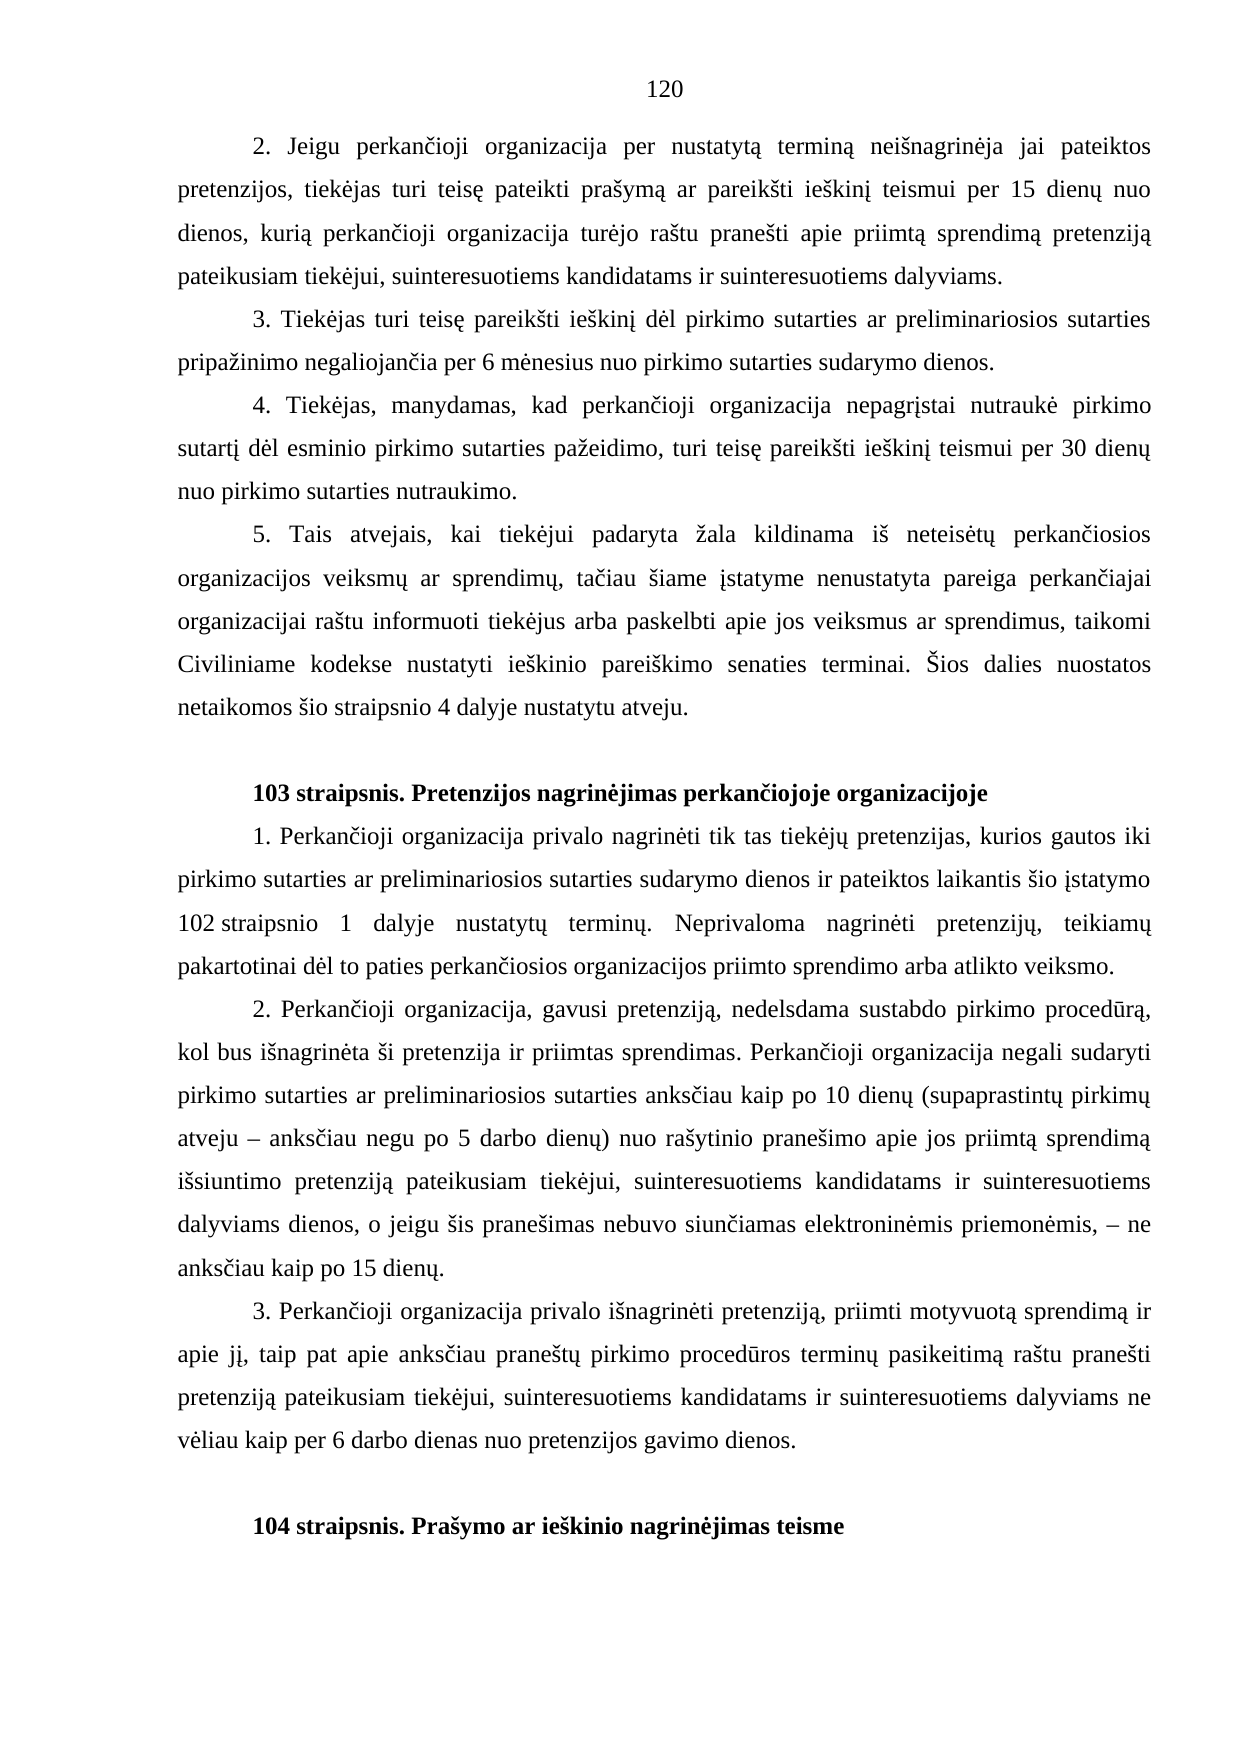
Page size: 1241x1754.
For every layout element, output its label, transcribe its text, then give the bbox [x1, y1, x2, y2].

text 5. Tais atvejais, kai tiekėjui padaryta žala kildinama iš neteisėtų perkančiosios organizacijos veiksmų ar sprendimų, tačiau šiame įstatyme nenustatyta pareiga perkančiajai organizacijai raštu informuoti tiekėjus arba paskelbti apie jos veiksmus ar sprendimus, taikomi Civiliniame kodekse nustatyti ieškinio pareiškimo senaties terminai. Šios dalies nuostatos netaikomos šio straipsnio 4 dalyje nustatytu atveju. [177, 519, 1152, 721]
text 1. Perkančioji organizacija privalo nagrinėti tik tas tiekėjų pretenzijas, kurios gautos iki pirkimo sutarties ar preliminariosios sutarties sudarymo dienos ir pateiktos laikantis šio įstatymo 102 straipsnio 1 dalyje nustatytų terminų. Neprivaloma nagrinėti pretenzijų, teikiamų pakartotinai dėl to paties perkančiosios organizacijos priimto sprendimo arba atlikto veiksmo. [177, 821, 1152, 979]
text 4. Tiekėjas, manydamas, kad perkančioji organizacija nepagrįstai nutraukė pirkimo sutartį dėl esminio pirkimo sutarties pažeidimo, turi teisę pareikšti ieškinį teismui per 30 dienų nuo pirkimo sutarties nutraukimo. [177, 390, 1152, 505]
text 103 straipsnis. Pretenzijos nagrinėjimas perkančiojoje organizacijoje [177, 778, 1152, 807]
text 3. Perkančioji organizacija privalo išnagrinėti pretenziją, priimti motyvuotą sprendimą ir apie jį, taip pat apie anksčiau praneštų pirkimo procedūros terminų pasikeitimą raštu pranešti pretenziją pateikusiam tiekėjui, suinteresuotiems kandidatams ir suinteresuotiems dalyviams ne vėliau kaip per 6 darbo dienas nuo pretenzijos gavimo dienos. [177, 1296, 1152, 1454]
text 104 straipsnis. Prašymo ar ieškinio nagrinėjimas teisme [177, 1511, 1152, 1540]
text 2. Perkančioji organizacija, gavusi pretenziją, nedelsdama sustabdo pirkimo procedūrą, kol bus išnagrinėta ši pretenzija ir priimtas sprendimas. Perkančioji organizacija negali sudaryti pirkimo sutarties ar preliminariosios sutarties anksčiau kaip po 10 dienų (supaprastintų pirkimų atveju – anksčiau negu po 5 darbo dienų) nuo rašytinio pranešimo apie jos priimtą sprendimą išsiuntimo pretenziją pateikusiam tiekėjui, suinteresuotiems kandidatams ir suinteresuotiems dalyviams dienos, o jeigu šis pranešimas nebuvo siunčiamas elektroninėmis priemonėmis, – ne anksčiau kaip po 15 dienų. [177, 994, 1152, 1281]
text 3. Tiekėjas turi teisę pareikšti ieškinį dėl pirkimo sutarties ar preliminariosios sutarties pripažinimo negaliojančia per 6 mėnesius nuo pirkimo sutarties sudarymo dienos. [177, 304, 1152, 376]
text 2. Jeigu perkančioji organizacija per nustatytą terminą neišnagrinėja jai pateiktos pretenzijos, tiekėjas turi teisę pateikti prašymą ar pareikšti ieškinį teismui per 15 dienų nuo dienos, kurią perkančioji organizacija turėjo raštu pranešti apie priimtą sprendimą pretenziją pateikusiam tiekėjui, suinteresuotiems kandidatams ir suinteresuotiems dalyviams. [177, 131, 1152, 289]
